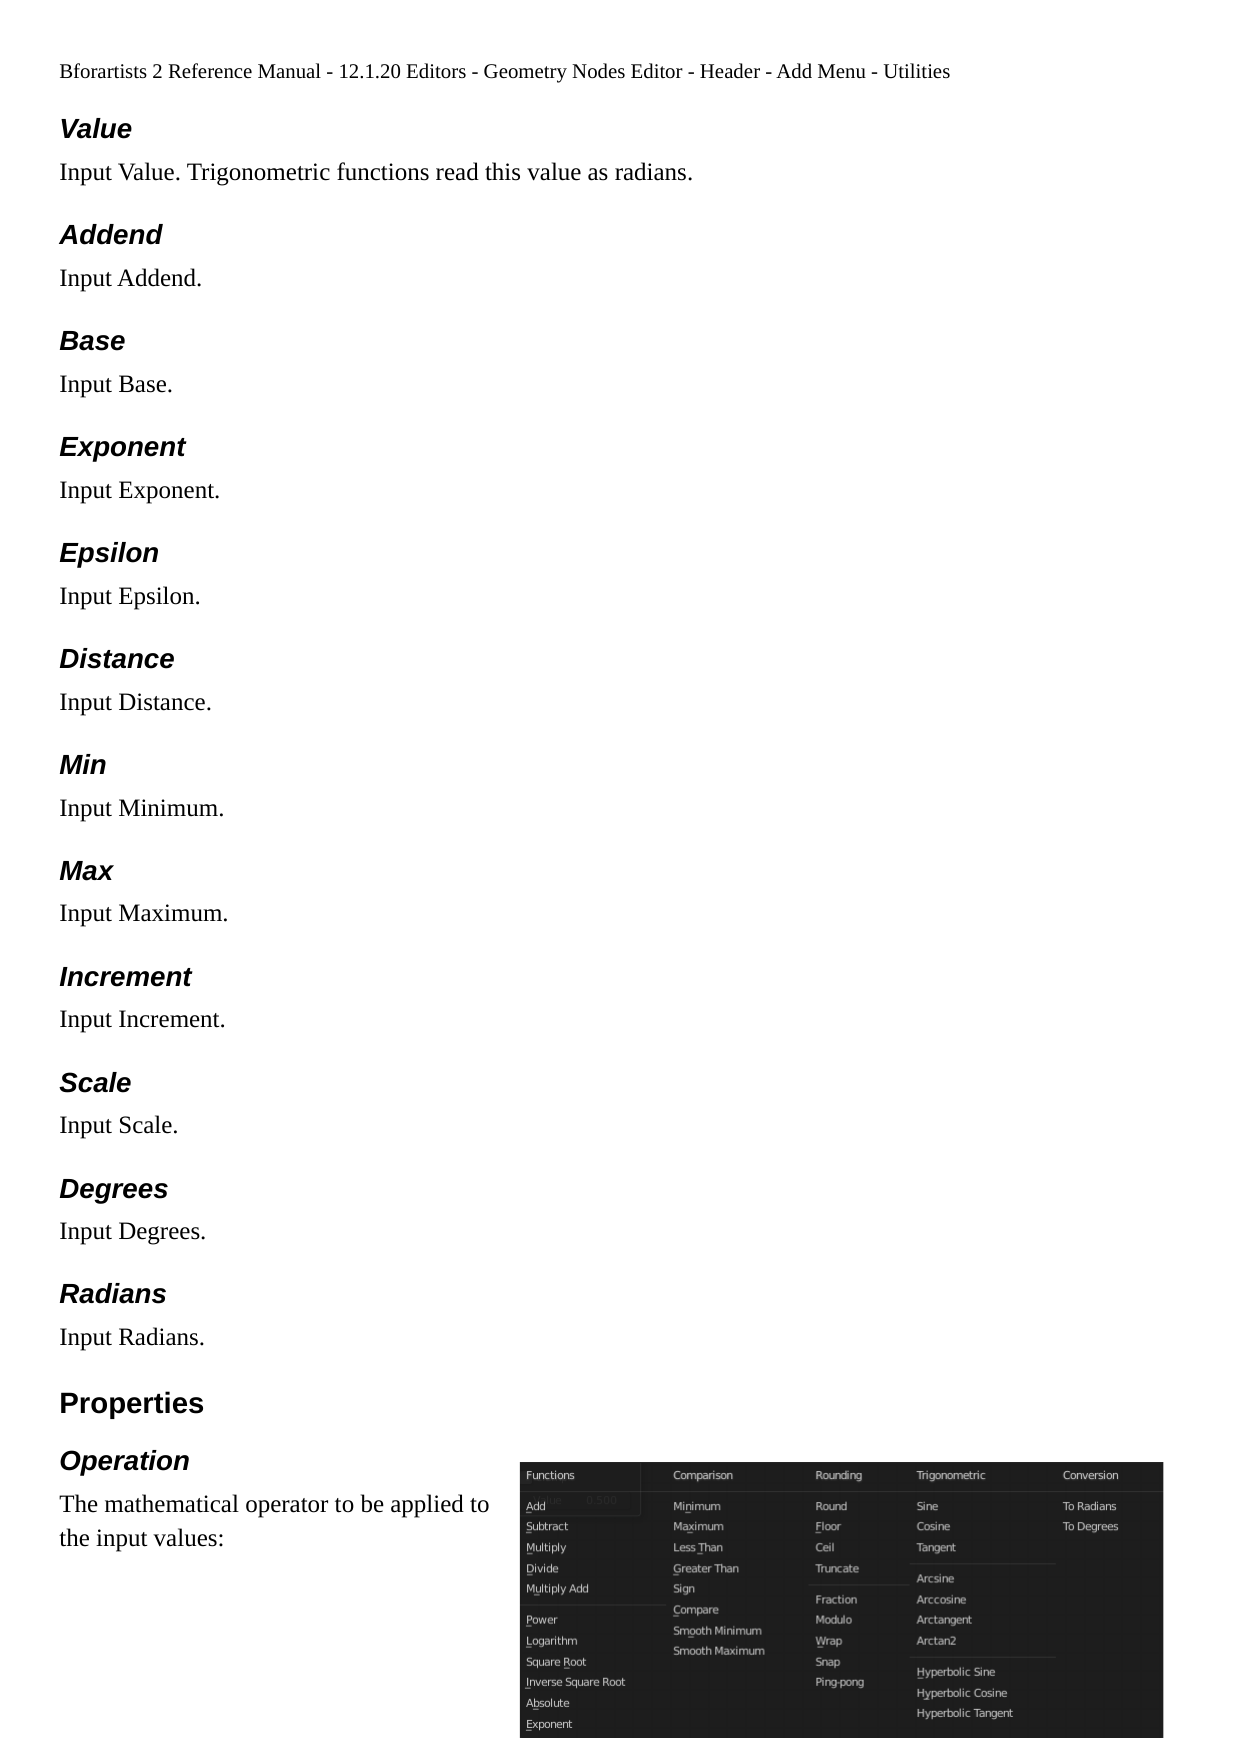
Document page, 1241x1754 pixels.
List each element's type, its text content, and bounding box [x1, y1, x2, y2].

text Input Increment. [59, 1004, 1181, 1033]
subtitle Degrees [59, 1172, 1181, 1204]
subtitle Min [59, 748, 1181, 780]
text The mathematical operator to be applied to the input values: [59, 1489, 519, 1552]
text Input Addend. [59, 263, 1181, 292]
text Input Minimum. [59, 793, 1181, 821]
subtitle Increment [59, 960, 1181, 992]
subtitle Base [59, 324, 1181, 356]
text Input Scale. [59, 1110, 1181, 1139]
text Input Exponent. [59, 475, 1181, 503]
text Input Radians. [59, 1322, 1181, 1351]
subtitle Addend [59, 218, 1181, 250]
subtitle Properties [59, 1386, 1181, 1420]
text Input Distance. [59, 687, 1181, 715]
subtitle Distance [59, 642, 1181, 674]
subtitle Max [59, 854, 1181, 886]
subtitle Exponent [59, 430, 1181, 462]
subtitle Scale [59, 1066, 1181, 1098]
subtitle Operation [59, 1445, 1181, 1477]
picture [519, 1462, 1164, 1738]
subtitle Radians [59, 1278, 1181, 1310]
subtitle Epsilon [59, 536, 1181, 568]
text Input Base. [59, 369, 1181, 398]
text Input Maximum. [59, 898, 1181, 927]
text Input Degrees. [59, 1216, 1181, 1245]
text Input Epsilon. [59, 581, 1181, 609]
text Input Value. Trigonometric functions read this value as radians. [59, 157, 1181, 186]
subtitle Value [59, 113, 1181, 144]
